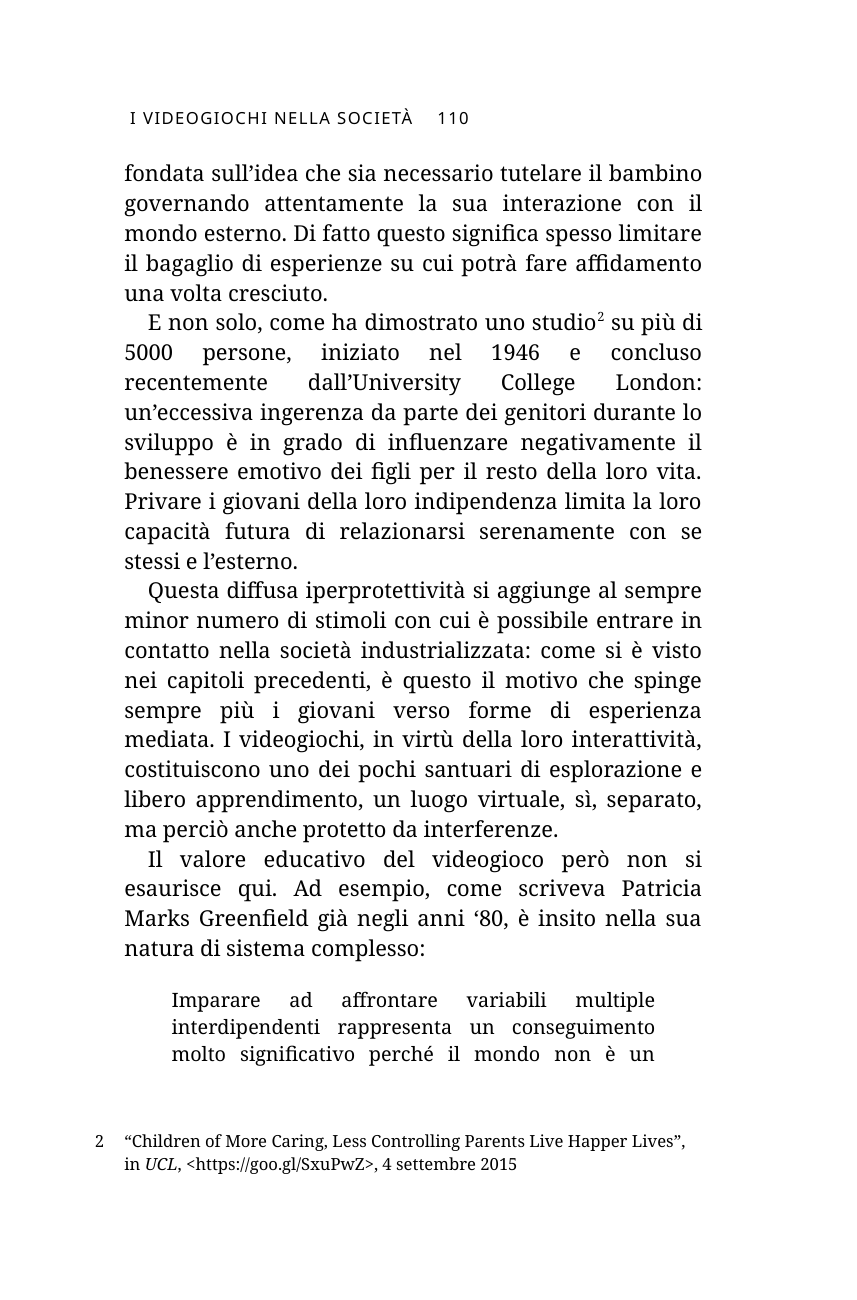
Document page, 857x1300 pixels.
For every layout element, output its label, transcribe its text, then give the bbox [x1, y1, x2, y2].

text fondata sull’idea che sia necessario tutelare il bambino governando attentamente la sua interazione con il mondo esterno. Di fatto questo significa spesso limitare il bagaglio di esperienze su cui potrà fare affidamento una volta cresciuto. [124, 158, 703, 307]
text Questa diffusa iperprotettività si aggiunge al sempre minor numero di stimoli con cui è possibile entrare in contatto nella società industrializzata: come si è visto nei capitoli precedenti, è questo il motivo che spinge sempre più i giovani verso forme di esperienza mediata. I videogiochi, in virtù della loro interattività, costituiscono uno dei pochi santuari di esplorazione e libero apprendimento, un luogo virtuale, sì, separato, ma perciò anche protetto da interferenze. [124, 576, 703, 844]
text E non solo, come ha dimostrato uno studio su più di 5000 persone, iniziato nel 1946 e concluso recentemente dall’University College London: un’eccessiva ingerenza da parte dei genitori durante lo sviluppo è in grado di influenzare negativamente il benessere emotivo dei figli per il resto della loro vita. Privare i giovani della loro indipendenza limita la loro capacità futura di relazionarsi serenamente con se stessi e l’esterno. [124, 307, 703, 576]
text Il valore educativo del videogioco però non si esaurisce qui. Ad esempio, come scriveva Patricia Marks Greenfield già negli anni ‘80, è insito nella sua natura di sistema complesso: [124, 844, 703, 963]
text Imparare ad affrontare variabili multiple interdipendenti rappresenta un conseguimento molto significativo perché il mondo non è un [171, 986, 655, 1067]
text “Children of More Caring, Less Controlling Parents Live Happer Lives”, in UCL, <https://goo.gl/SxuPwZ>, 4 settembre 2015 [94, 1130, 703, 1175]
